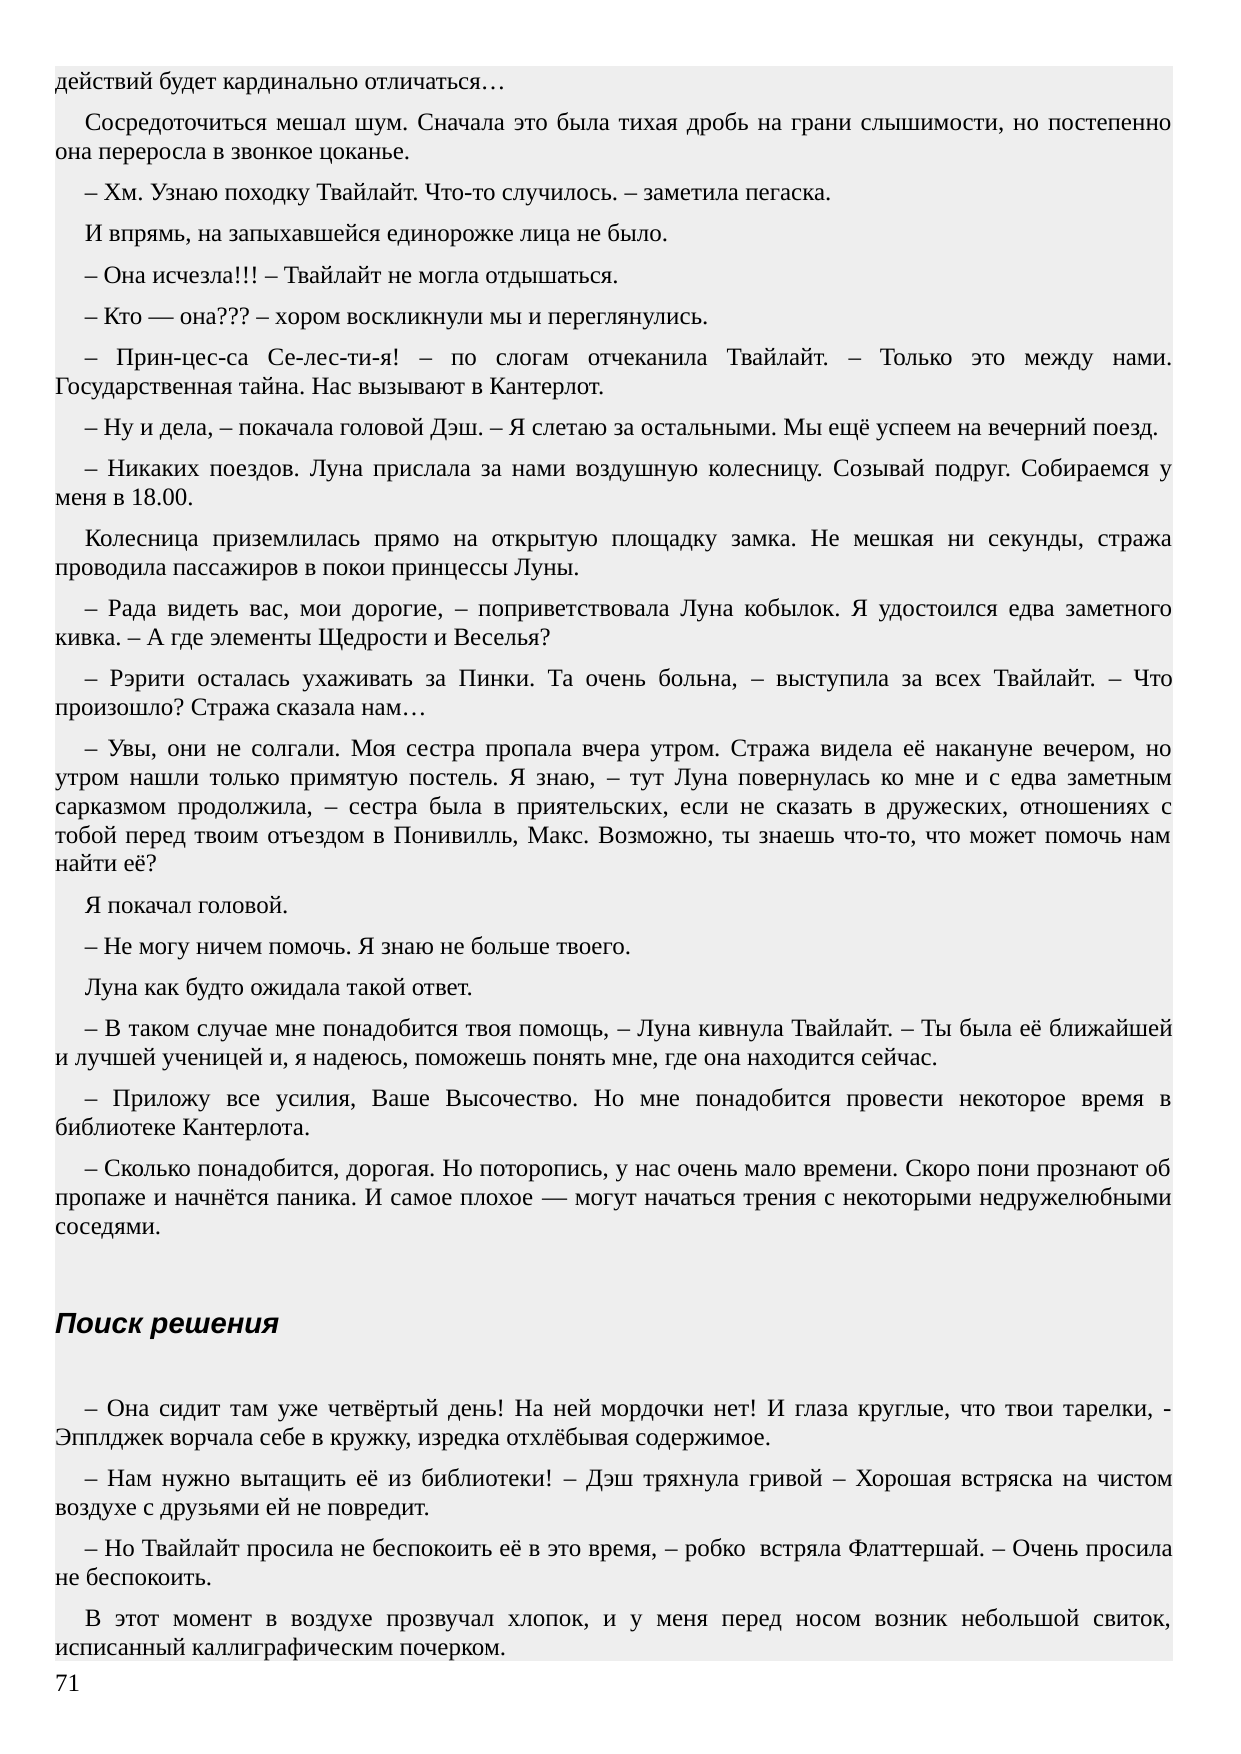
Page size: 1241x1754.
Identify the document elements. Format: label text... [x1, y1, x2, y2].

text – Рэрити осталась ухаживать за Пинки. Та очень больна, – выступила за всех Твайлайт. – Что произошло? Стража сказала нам… [55, 663, 1173, 721]
text – Прин-цес-са Се-лес-ти-я! – по слогам отчеканила Твайлайт. – Только это между нами. Государственная тайна. Нас вызывают в Кантерлот. [55, 342, 1173, 400]
text – Ну и дела, – покачала головой Дэш. – Я слетаю за остальными. Мы ещё успеем на вечерний поезд. [55, 412, 1173, 441]
text В этот момент в воздухе прозвучал хлопок, и у меня перед носом возник небольшой свиток, исписанный каллиграфическим почерком. [55, 1603, 1173, 1661]
text – В таком случае мне понадобится твоя помощь, – Луна кивнула Твайлайт. – Ты была её ближайшей и лучшей ученицей и, я надеюсь, поможешь понять мне, где она находится сейчас. [55, 1013, 1173, 1071]
text – Она сидит там уже четвёртый день! На ней мордочки нет! И глаза круглые, что твои тарелки, - Эпплджек ворчала себе в кружку, изредка отхлёбывая содержимое. [55, 1393, 1173, 1451]
text – Увы, они не солгали. Моя сестра пропала вчера утром. Стража видела её накануне вечером, но утром нашли только примятую постель. Я знаю, – тут Луна повернулась ко мне и с едва заметным сарказмом продолжила, – сестра была в приятельских, если не сказать в дружеских, отношениях с тобой перед твоим отъездом в Понивилль, Макс. Возможно, ты знаешь что-то, что может помочь нам найти её? [55, 733, 1173, 877]
text – Хм. Узнаю походку Твайлайт. Что-то случилось. – заметила пегаска. [55, 177, 1173, 206]
text – Она исчезла!!! – Твайлайт не могла отдышаться. [55, 260, 1173, 288]
text – Рада видеть вас, мои дорогие, – поприветствовала Луна кобылок. Я удостоился едва заметного кивка. – А где элементы Щедрости и Веселья? [55, 593, 1173, 651]
text – Сколько понадобится, дорогая. Но поторопись, у нас очень мало времени. Скоро пони прознают об пропаже и начнётся паника. И самое плохое — могут начаться трения с некоторыми недружелюбными соседями. [55, 1153, 1173, 1240]
subtitle Поиск решения [55, 1306, 1173, 1339]
text Луна как будто ожидала такой ответ. [55, 972, 1173, 1001]
text действий будет кардинально отличаться… [55, 66, 1173, 95]
text – Никаких поездов. Луна прислала за нами воздушную колесницу. Созывай подруг. Собираемся у меня в 18.00. [55, 453, 1173, 511]
text Колесница приземлилась прямо на открытую площадку замка. Не мешкая ни секунды, стража проводила пассажиров в покои принцессы Луны. [55, 523, 1173, 581]
text И впрямь, на запыхавшейся единорожке лица не было. [55, 218, 1173, 247]
text – Нам нужно вытащить её из библиотеки! – Дэш тряхнула гривой – Хорошая встряска на чистом воздухе с друзьями ей не повредит. [55, 1463, 1173, 1521]
text Я покачал головой. [55, 890, 1173, 918]
text Сосредоточиться мешал шум. Сначала это была тихая дробь на грани слышимости, но постепенно она переросла в звонкое цоканье. [55, 107, 1173, 165]
text – Приложу все усилия, Ваше Высочество. Но мне понадобится провести некоторое время в библиотеке Кантерлота. [55, 1083, 1173, 1141]
text – Не могу ничем помочь. Я знаю не больше твоего. [55, 931, 1173, 960]
text – Кто — она??? – хором воскликнули мы и переглянулись. [55, 301, 1173, 330]
text – Но Твайлайт просила не беспокоить её в это время, – робко встряла Флаттершай. – Очень просила не беспокоить. [55, 1533, 1173, 1591]
